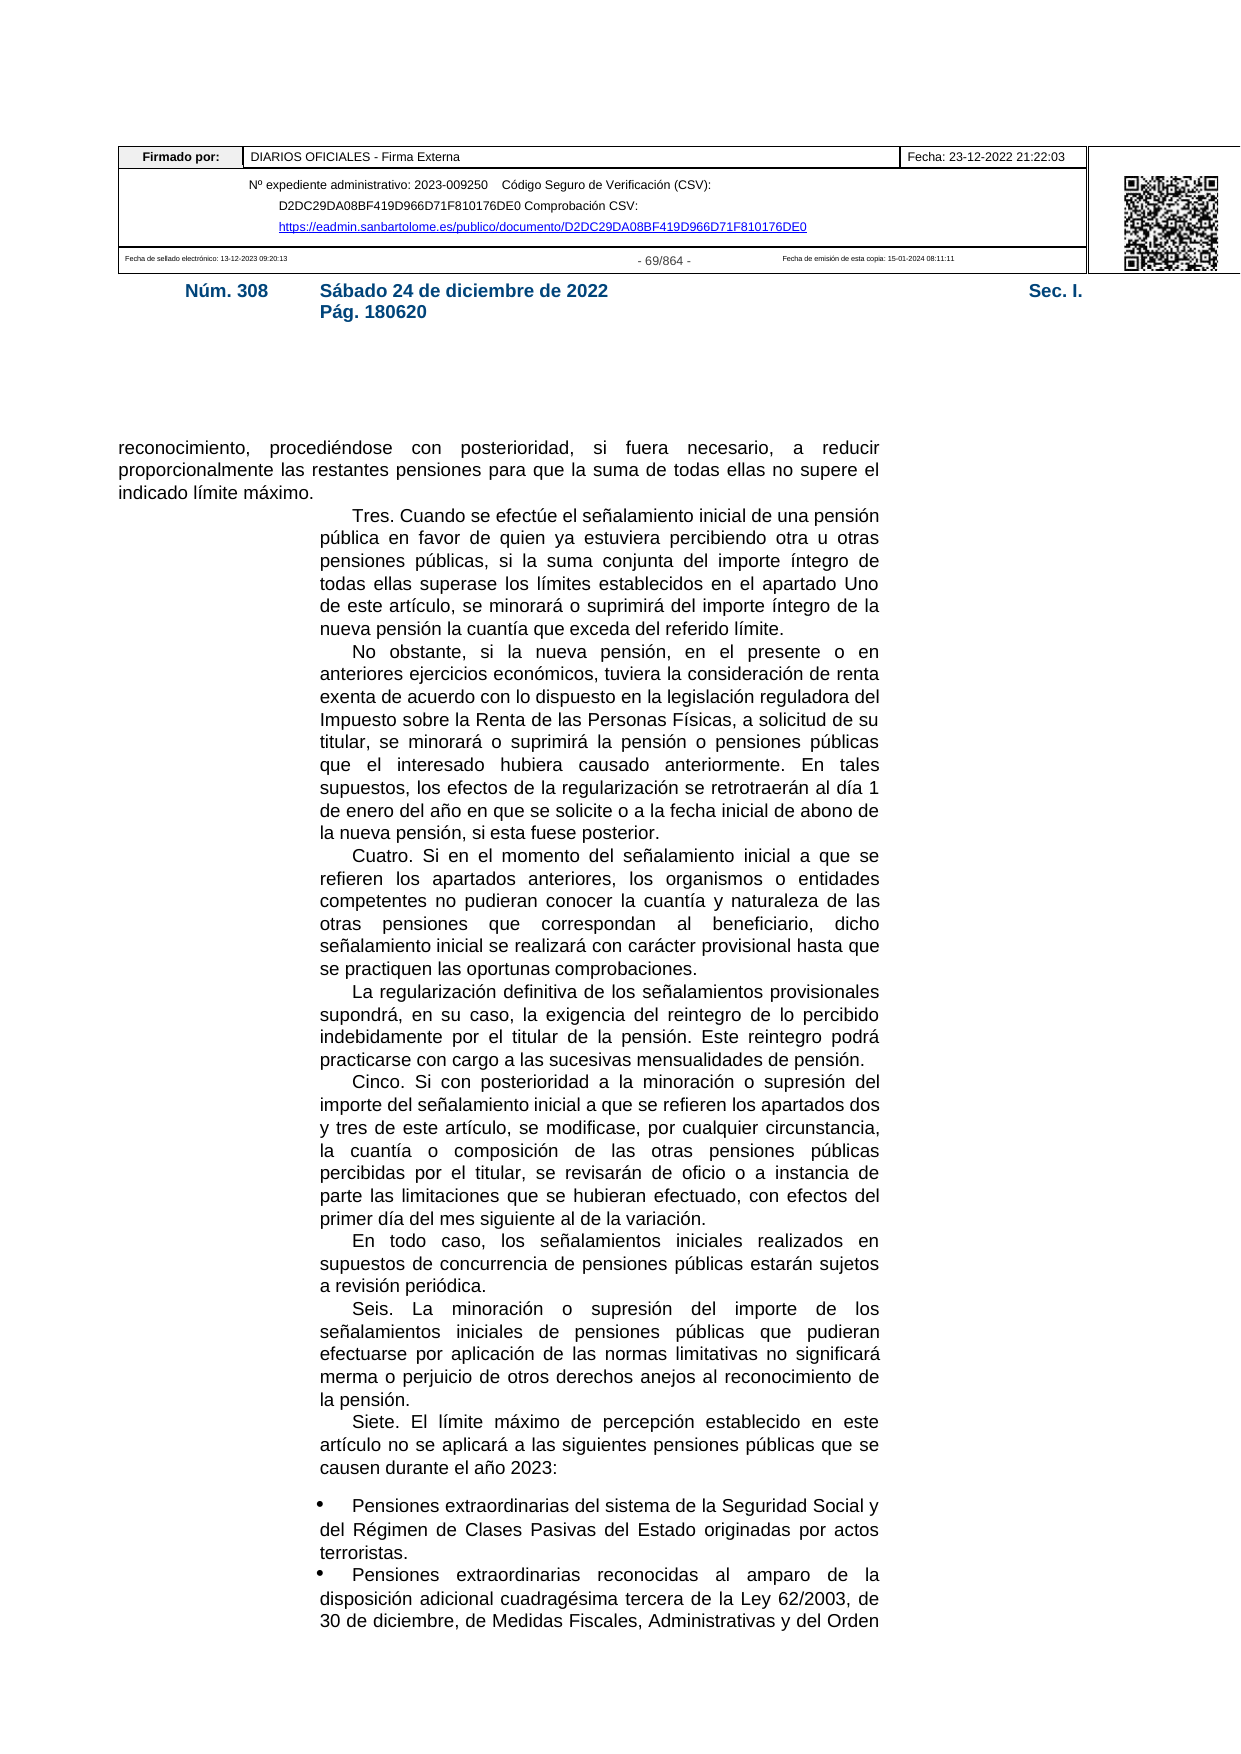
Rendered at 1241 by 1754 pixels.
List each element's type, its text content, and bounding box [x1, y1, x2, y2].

text No obstante, si la nueva pensión, en el presente o en anteriores ejercicios económicos, tuviera la consideración de renta exenta de acuerdo con lo dispuesto en la legislación reguladora del Impuesto sobre la Renta de las Personas Físicas, a solicitud de su titular, se minorará o suprimirá la pensión o pensiones públicas que el interesado hubiera causado anteriormente. En tales supuestos, los efectos de la regularización se retrotraerán al día 1 de enero del año en que se solicite o a la fecha inicial de abono de la nueva pensión, si esta fuese posterior. [319, 641, 879, 844]
text reconocimiento, procediéndose con posterioridad, si fuera necesario, a reducir proporcionalmente las restantes pensiones para que la suma de todas ellas no supere el indicado límite máximo. [118, 437, 880, 503]
text Siete. El límite máximo de percepción establecido en este artículo no se aplicará a las siguientes pensiones públicas que se causen durante el año 2023: [319, 1411, 879, 1478]
text La regularización definitiva de los señalamientos provisionales supondrá, en su caso, la exigencia del reintegro de lo percibido indebidamente por el titular de la pensión. Este reintegro podrá practicarse con cargo a las sucesivas mensualidades de pensión. [319, 981, 879, 1070]
text Seis. La minoración o supresión del importe de los señalamientos iniciales de pensiones públicas que pudieran efectuarse por aplicación de las normas limitativas no significará merma o perjuicio de otros derechos anejos al reconocimiento de la pensión. [319, 1298, 880, 1410]
list Pensiones extraordinarias reconocidas al amparo de la disposición adicional cuadragésima tercera de la Ley 62/2003, de 30 de diciembre, de Medidas Fiscales, Administrativas y del Orden [283, 1564, 879, 1632]
table_cell Nº expediente administrativo: 2023-009250 Código Seguro de Verificación (CSV): D2DC29DA08BF419D966D71F810176DE0 Comprobación CSV: https://eadmin.sanbartolome.es/publico/documento/D2DC29DA08BF419D966D71F810176DE0 [119, 169, 1086, 246]
text Tres. Cuando se efectúe el señalamiento inicial de una pensión pública en favor de quien ya estuviera percibiendo otra u otras pensiones públicas, si la suma conjunta del importe íntegro de todas ellas superase los límites establecidos en el apartado Uno de este artículo, se minorará o suprimirá del importe íntegro de la nueva pensión la cuantía que exceda del referido límite. [319, 504, 879, 639]
text Núm. 308 Sábado 24 de diciembre de 2022 Sec. I. Pág. 180620 [185, 279, 1122, 323]
text En todo caso, los señalamientos iniciales realizados en supuestos de concurrencia de pensiones públicas estarán sujetos a revisión periódica. [319, 1230, 879, 1297]
text Cuatro. Si en el momento del señalamiento inicial a que se refieren los apartados anteriores, los organismos o entidades competentes no pudieran conocer la cuantía y naturaleza de las otras pensiones que correspondan al beneficiario, dicho señalamiento inicial se realizará con carácter provisional hasta que se practiquen las oportunas comprobaciones. [319, 845, 880, 980]
table_header Fecha: 23-12-2022 21:22:03 [901, 147, 1086, 167]
table_header DIARIOS OFICIALES - Firma Externa [244, 147, 899, 167]
table_header [1089, 147, 1240, 273]
table_cell Fecha de sellado electrónico: 13-12-2023 09:20:13 - 69/864 - Fecha de emisión de esta copia: 15-01-2024 08:11:11 [119, 248, 1086, 273]
table_header Firmado por: [119, 147, 242, 165]
list Pensiones extraordinarias del sistema de la Seguridad Social y del Régimen de Clases Pasivas del Estado originadas por actos terroristas. [283, 1495, 879, 1563]
text Cinco. Si con posterioridad a la minoración o supresión del importe del señalamiento inicial a que se refieren los apartados dos y tres de este artículo, se modificase, por cualquier circunstancia, la cuantía o composición de las otras pensiones públicas percibidas por el titular, se revisarán de oficio o a instancia de parte las limitaciones que se hubieran efectuado, con efectos del primer día del mes siguiente al de la variación. [319, 1071, 880, 1229]
